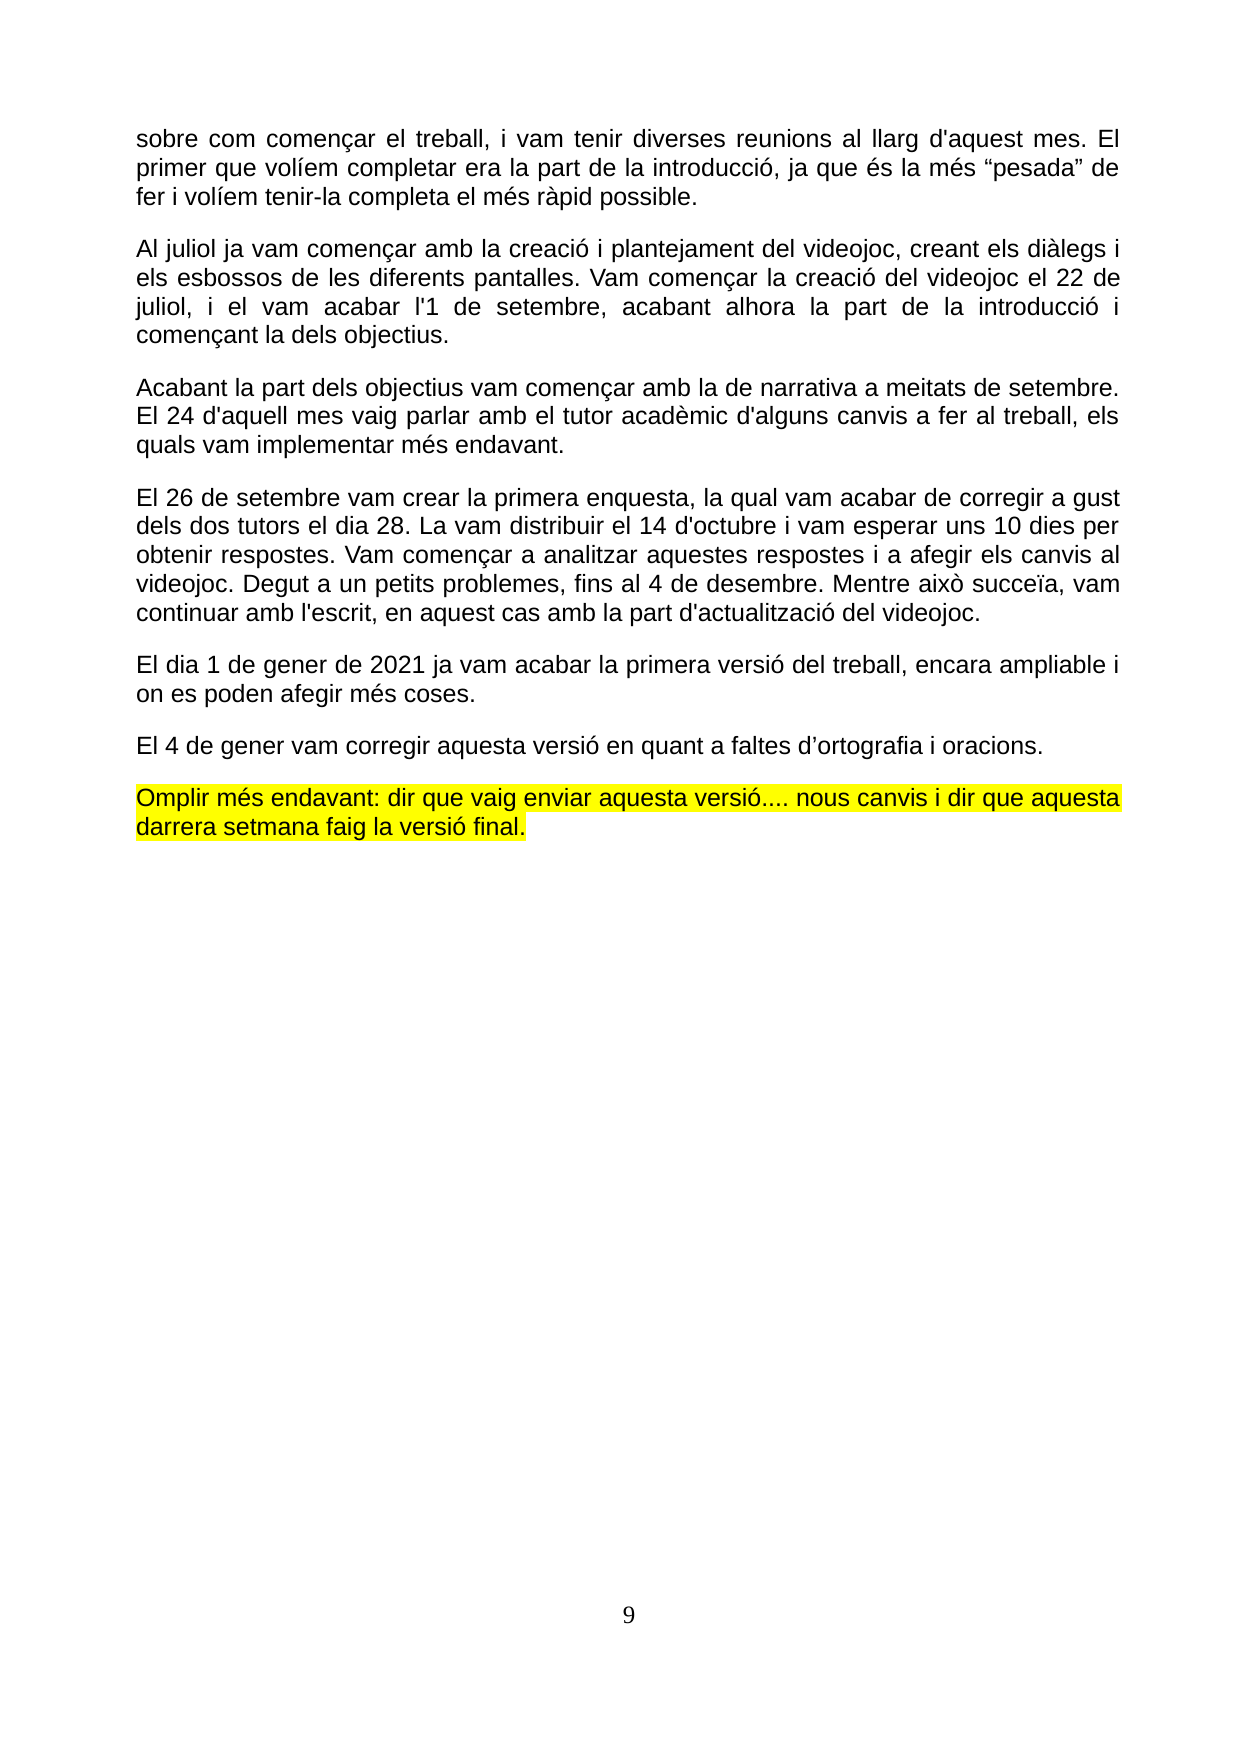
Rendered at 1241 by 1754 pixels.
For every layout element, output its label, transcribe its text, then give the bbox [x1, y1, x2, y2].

text El 26 de setembre vam crear la primera enquesta, la qual vam acabar de corregir a gust dels dos tutors el dia 28. La vam distribuir el 14 d'octubre i vam esperar uns 10 dies per obtenir respostes. Vam començar a analitzar aquestes respostes i a afegir els canvis al videojoc. Degut a un petits problemes, fins al 4 de desembre. Mentre això succeïa, vam continuar amb l'escrit, en aquest cas amb la part d'actualització del videojoc. [136, 482, 1122, 626]
text El dia 1 de gener de 2021 ja vam acabar la primera versió del treball, encara ampliable i on es poden afegir més coses. [136, 650, 1122, 707]
text El 4 de gener vam corregir aquesta versió en quant a faltes d’ortografia i oracions. [136, 731, 1122, 760]
text Acabant la part dels objectius vam començar amb la de narrativa a meitats de setembre. El 24 d'aquell mes vaig parlar amb el tutor acadèmic d'alguns canvis a fer al treball, els quals vam implementar més endavant. [136, 373, 1122, 459]
text Omplir més endavant: dir que vaig enviar aquesta versió.... nous canvis i dir que aquesta darrera setmana faig la versió final. [136, 783, 1122, 841]
text Al juliol ja vam començar amb la creació i plantejament del videojoc, creant els diàlegs i els esbossos de les diferents pantalles. Vam començar la creació del videojoc el 22 de juliol, i el vam acabar l'1 de setembre, acabant alhora la part de la introducció i començant la dels objectius. [136, 234, 1122, 349]
text sobre com començar el treball, i vam tenir diverses reunions al llarg d'aquest mes. El primer que volíem completar era la part de la introducció, ja que és la més “pesada” de fer i volíem tenir-la completa el més ràpid possible. [136, 124, 1122, 210]
